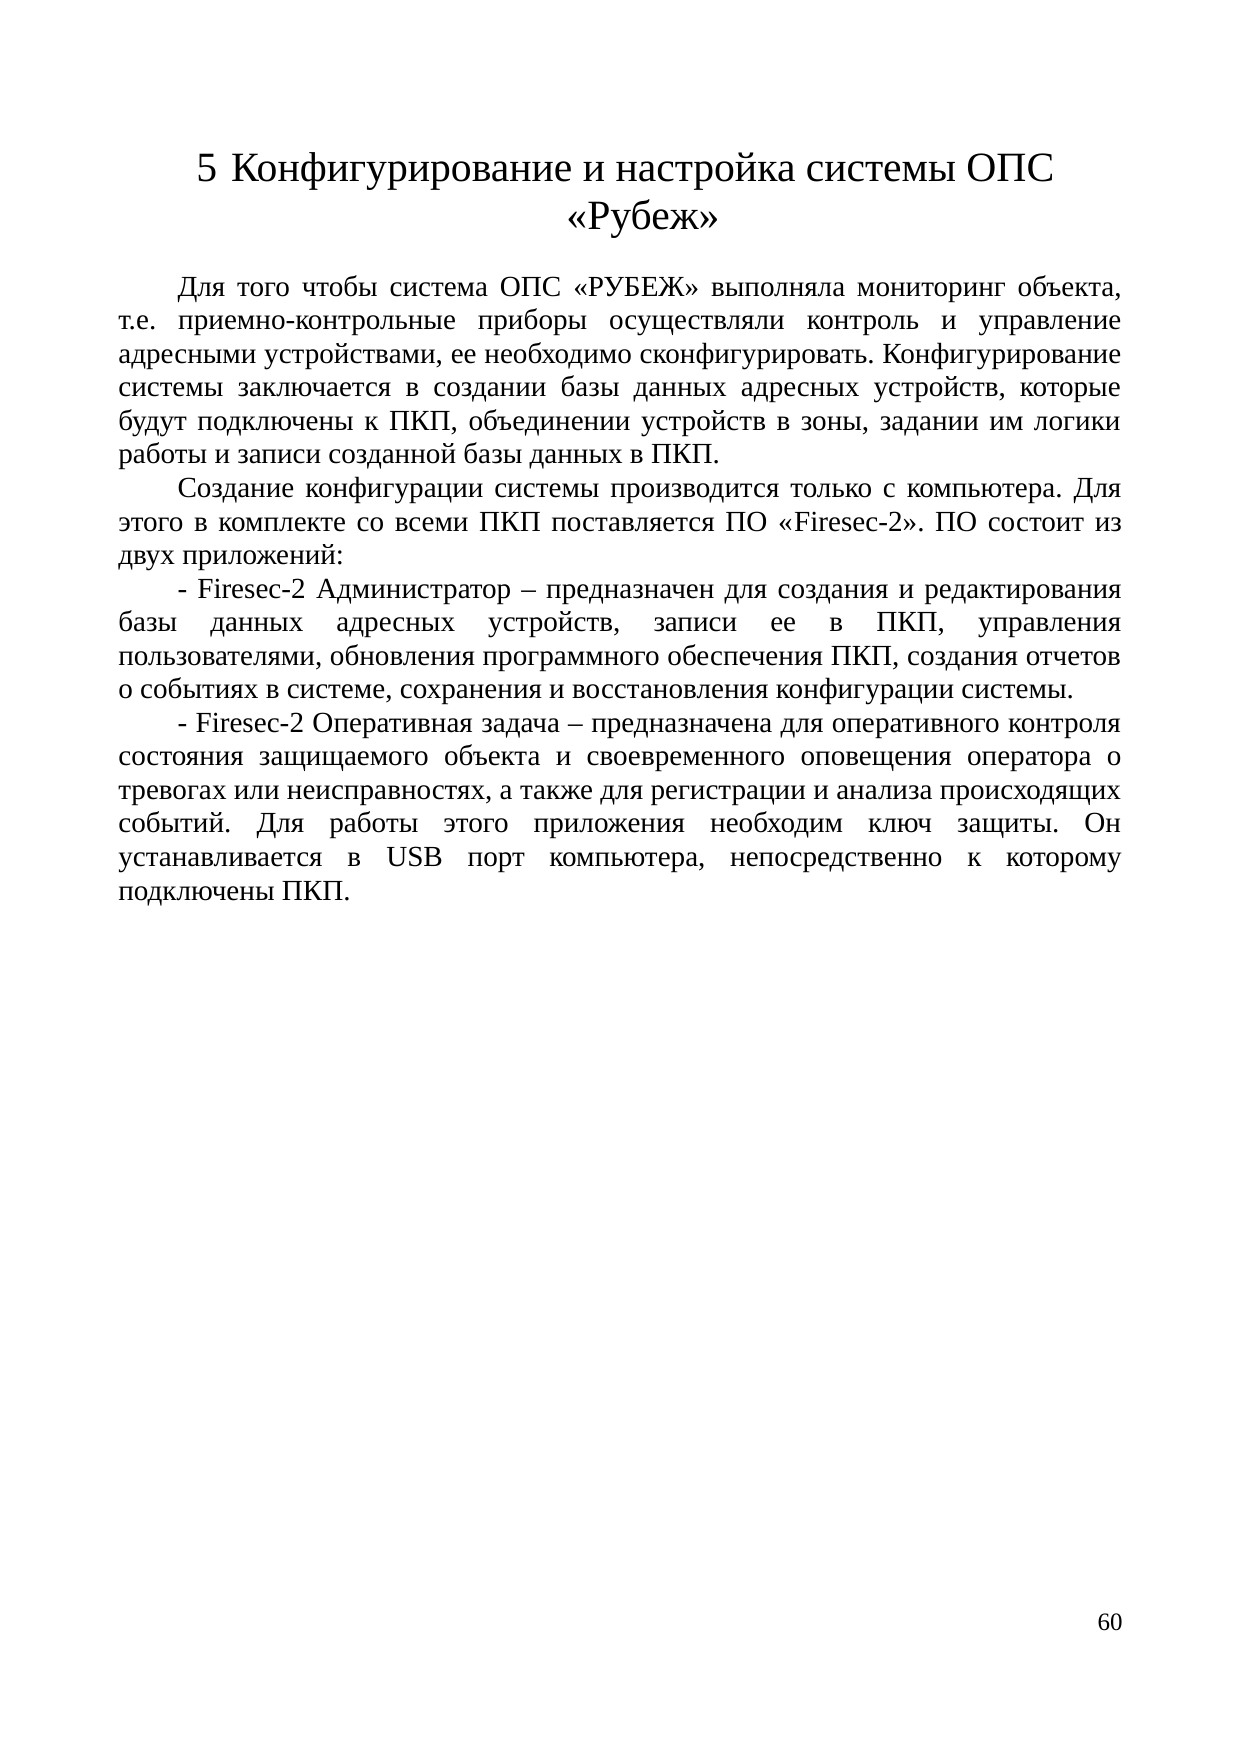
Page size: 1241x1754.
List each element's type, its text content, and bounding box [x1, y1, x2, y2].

text Создание конфигурации системы производится только с компьютера. Для этого в комплекте со всеми ПКП поставляется ПО «Firesec-2». ПО состоит из двух приложений: [118, 470, 1122, 571]
subtitle Конфигурирование и настройка системы ОПС «Рубеж» [118, 143, 1122, 239]
text - Firesec-2 Оперативная задача – предназначена для оперативного контроля состояния защищаемого объекта и своевременного оповещения оператора о тревогах или неисправностях, а также для регистрации и анализа происходящих событий. Для работы этого приложения необходим ключ защиты. Он устанавливается в USB порт компьютера, непосредственно к которому подключены ПКП. [118, 705, 1122, 906]
text - Firesec-2 Администратор – предназначен для создания и редактирования базы данных адресных устройств, записи ее в ПКП, управления пользователями, обновления программного обеспечения ПКП, создания отчетов о событиях в системе, сохранения и восстановления конфигурации системы. [118, 571, 1122, 705]
text Для того чтобы система ОПС «РУБЕЖ» выполняла мониторинг объекта, т.е. приемно-контрольные приборы осуществляли контроль и управление адресными устройствами, ее необходимо сконфигурировать. Конфигурирование системы заключается в создании базы данных адресных устройств, которые будут подключены к ПКП, объединении устройств в зоны, задании им логики работы и записи созданной базы данных в ПКП. [118, 269, 1122, 470]
